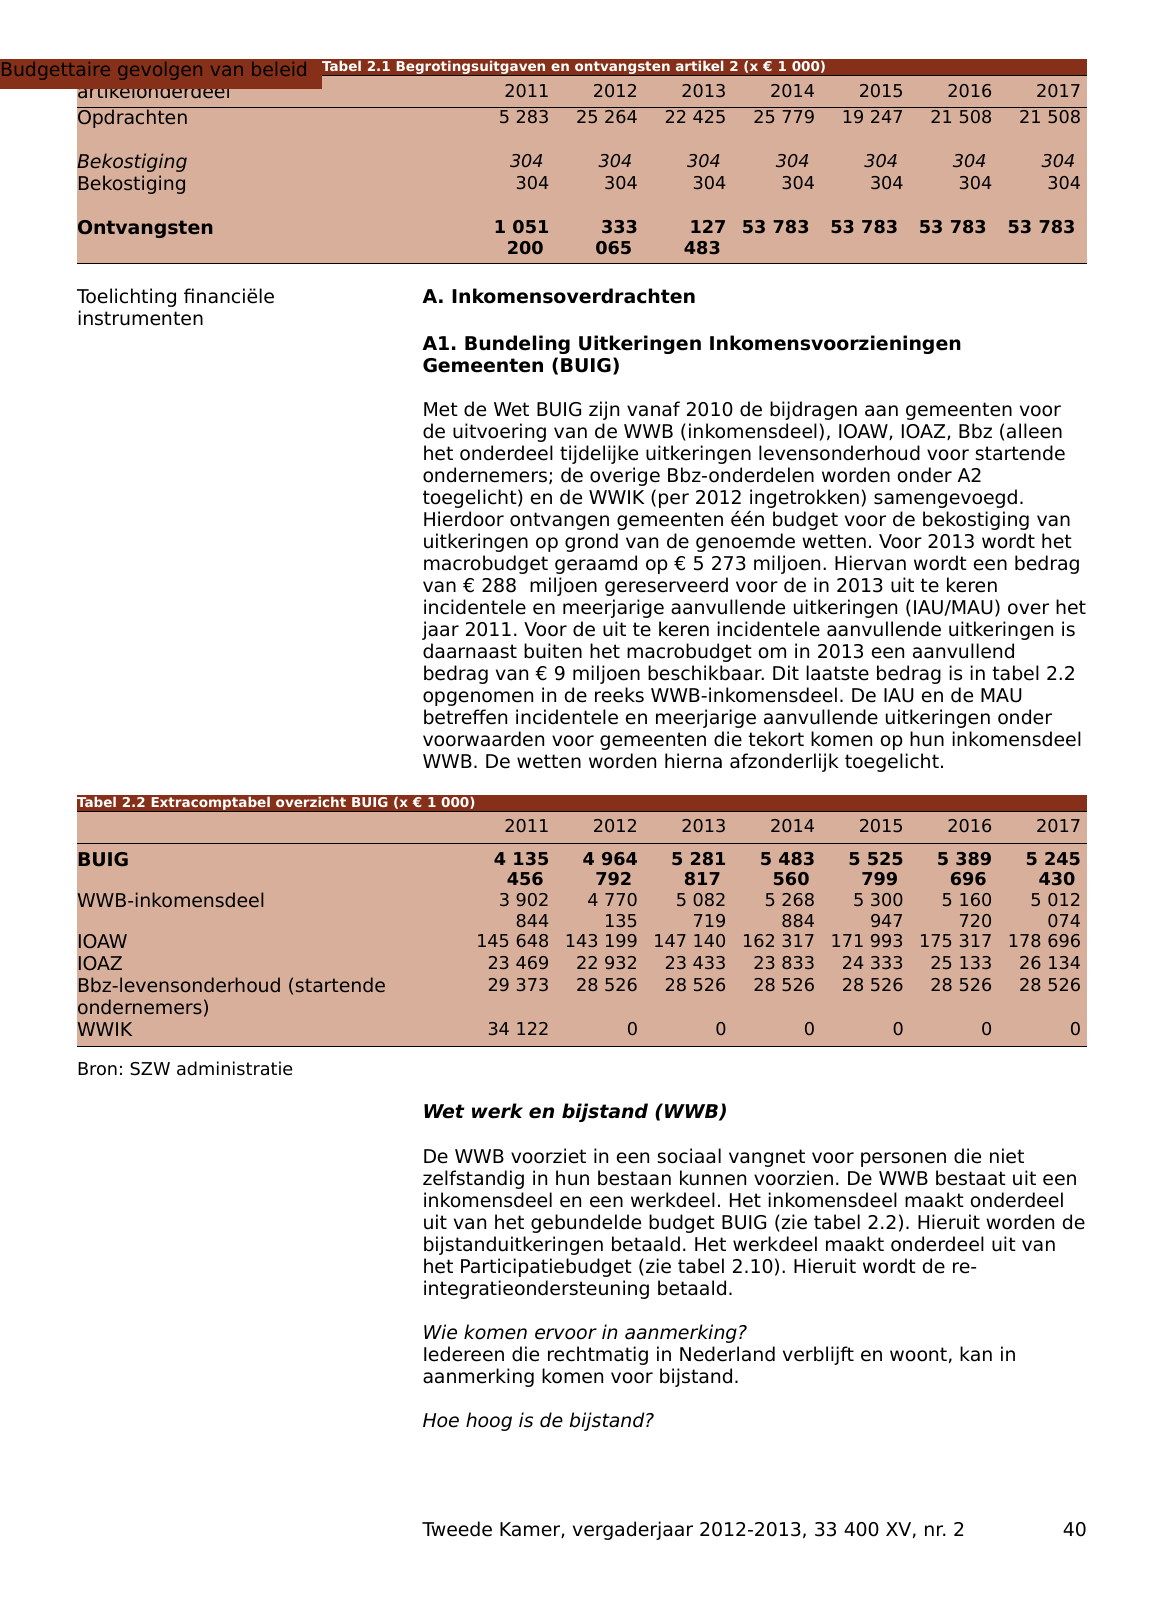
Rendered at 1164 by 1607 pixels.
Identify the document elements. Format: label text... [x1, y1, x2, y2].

table_cell [732, 129, 821, 151]
table_cell 3 902 844 [466, 890, 555, 931]
table_cell 171 993 [821, 931, 909, 953]
table_cell 0 [732, 1019, 821, 1046]
subtitle Wet werk en bijstand (WWB) [422, 1101, 1087, 1123]
table_cell 2016 [909, 812, 998, 843]
table_cell 333 065 [555, 217, 644, 263]
table_cell 2013 [644, 812, 732, 843]
table_cell 304 [555, 173, 644, 195]
table_cell 5 389 696 [909, 844, 998, 890]
table_cell 5 245 430 [998, 844, 1087, 890]
table_cell 28 526 [998, 975, 1087, 1019]
table_cell Bekostiging [77, 151, 466, 173]
table_cell [77, 129, 466, 151]
table_cell [644, 195, 732, 217]
table_cell [821, 195, 909, 217]
text Toelichting financiële instrumenten [77, 286, 399, 330]
table_cell 2011 [466, 76, 555, 107]
table_cell 5 483 560 [732, 844, 821, 890]
table_cell 53 783 [821, 217, 909, 263]
table_cell 34 122 [466, 1019, 555, 1046]
table_cell WWB-inkomensdeel [77, 890, 466, 931]
table_cell 22 932 [555, 953, 644, 975]
table_cell 22 425 [644, 108, 732, 129]
table_cell 304 [644, 151, 732, 173]
table_cell [821, 129, 909, 151]
text De WWB voorziet in een sociaal vangnet voor personen die niet zelfstandig in hun bestaan kunnen voorzien. De WWB bestaat uit een inkomensdeel en een werkdeel. Het inkomensdeel maakt onderdeel uit van het gebundelde budget BUIG (zie tabel 2.2). Hieruit worden de bijstanduitkeringen betaald. Het werkdeel maakt onderdeel uit van het Participatiebudget (zie tabel 2.10). Hieruit wordt de re-integratieondersteuning betaald. [422, 1146, 1087, 1299]
table_cell 53 783 [732, 217, 821, 263]
table_cell 21 508 [909, 108, 998, 129]
table_cell 5 283 [466, 108, 555, 129]
subtitle A1. Bundeling Uitkeringen Inkomensvoorzieningen Gemeenten (BUIG) [422, 333, 1087, 377]
table_cell 5 525 799 [821, 844, 909, 890]
table_cell 26 134 [998, 953, 1087, 975]
table_cell artikelonderdeel [77, 76, 466, 107]
table_cell 28 526 [732, 975, 821, 1019]
table_cell BUIG [77, 844, 466, 890]
table_cell 25 133 [909, 953, 998, 975]
table_cell 4 135 456 [466, 844, 555, 890]
table_cell 0 [644, 1019, 732, 1046]
table_header Tabel 2.2 Extracomptabel overzicht BUIG (x € 1 000) [77, 795, 1087, 811]
table_cell 145 648 [466, 931, 555, 953]
text Iedereen die rechtmatig in Nederland verblijft en woont, kan in aanmerking komen voor bijstand. [422, 1344, 1087, 1388]
table_cell 2017 [998, 812, 1087, 843]
table_cell 2015 [821, 812, 909, 843]
table_cell 28 526 [644, 975, 732, 1019]
table_cell Bbz-levensonderhoud (startende ondernemers) [77, 975, 466, 1019]
table_cell 5 012 074 [998, 890, 1087, 931]
table_cell 0 [555, 1019, 644, 1046]
table_cell 4 964 792 [555, 844, 644, 890]
table_cell 5 300 947 [821, 890, 909, 931]
text Hoe hoog is de bijstand? [422, 1410, 1087, 1432]
text Wie komen ervoor in aanmerking? [422, 1322, 1087, 1344]
table_cell 5 082 719 [644, 890, 732, 931]
table_cell 23 469 [466, 953, 555, 975]
table_cell 2012 [555, 76, 644, 107]
table_cell [909, 129, 998, 151]
table_cell 304 [998, 173, 1087, 195]
table_cell 162 317 [732, 931, 821, 953]
table_cell 25 264 [555, 108, 644, 129]
table_cell 304 [555, 151, 644, 173]
table_cell 21 508 [998, 108, 1087, 129]
table_cell 2012 [555, 812, 644, 843]
table_cell [998, 195, 1087, 217]
table_cell 304 [732, 173, 821, 195]
table_cell 28 526 [821, 975, 909, 1019]
table_cell [998, 129, 1087, 151]
table_cell 5 268 884 [732, 890, 821, 931]
table_cell 147 140 [644, 931, 732, 953]
table_cell 304 [909, 173, 998, 195]
table_cell IOAW [77, 931, 466, 953]
table_cell 5 160 720 [909, 890, 998, 931]
table_cell 2014 [732, 812, 821, 843]
table_cell 53 783 [909, 217, 998, 263]
table_cell 23 433 [644, 953, 732, 975]
table_cell Bekostiging [77, 173, 466, 195]
table_cell [77, 195, 466, 217]
table_cell [77, 812, 466, 843]
table_cell 23 833 [732, 953, 821, 975]
table_cell 25 779 [732, 108, 821, 129]
table_cell 304 [732, 151, 821, 173]
table_cell 2013 [644, 76, 732, 107]
table_cell 2014 [732, 76, 821, 107]
table_cell [555, 129, 644, 151]
table_header Tabel 2.1 Begrotingsuitgaven en ontvangsten artikel 2 (x € 1 000) [0, 59, 1087, 89]
table_cell 28 526 [555, 975, 644, 1019]
table_cell 178 696 [998, 931, 1087, 953]
table_cell 4 770 135 [555, 890, 644, 931]
table_cell 0 [998, 1019, 1087, 1046]
table_cell Ontvangsten [77, 217, 466, 263]
table_cell 19 247 [821, 108, 909, 129]
table_cell 2011 [466, 812, 555, 843]
table_cell 304 [821, 173, 909, 195]
table_cell 304 [644, 173, 732, 195]
table_cell 0 [821, 1019, 909, 1046]
table_cell Opdrachten [77, 108, 466, 129]
table_cell [909, 195, 998, 217]
table_cell 175 317 [909, 931, 998, 953]
table_cell 2015 [821, 76, 909, 107]
table_cell Bron: SZW administratie [77, 1047, 1087, 1079]
table_cell [466, 129, 555, 151]
table_cell 2017 [998, 76, 1087, 107]
table_cell 304 [998, 151, 1087, 173]
text Met de Wet BUIG zijn vanaf 2010 de bijdragen aan gemeenten voor de uitvoering van de WWB (inkomensdeel), IOAW, IOAZ, Bbz (alleen het onderdeel tijdelijke uitkeringen levensonderhoud voor startende ondernemers; de overige Bbz-onderdelen worden onder A2 toegelicht) en de WWIK (per 2012 ingetrokken) samengevoegd. Hierdoor ontvangen gemeenten één budget voor de bekostiging van uitkeringen op grond van de genoemde wetten. Voor 2013 wordt het macrobudget geraamd op € 5 273 miljoen. Hiervan wordt een bedrag van € 288 miljoen gereserveerd voor de in 2013 uit te keren incidentele en meerjarige aanvullende uitkeringen (IAU/MAU) over het jaar 2011. Voor de uit te keren incidentele aanvullende uitkeringen is daarnaast buiten het macrobudget om in 2013 een aanvullend bedrag van € 9 miljoen beschikbaar. Dit laatste bedrag is in tabel 2.2 opgenomen in de reeks WWB-inkomensdeel. De IAU en de MAU betreffen incidentele en meerjarige aanvullende uitkeringen onder voorwaarden voor gemeenten die tekort komen op hun inkomensdeel WWB. De wetten worden hierna afzonderlijk toegelicht. [422, 399, 1087, 773]
table_cell 304 [466, 173, 555, 195]
table_cell 29 373 [466, 975, 555, 1019]
table_cell 24 333 [821, 953, 909, 975]
table_cell 1 051 200 [466, 217, 555, 263]
table_cell 143 199 [555, 931, 644, 953]
table_cell [466, 195, 555, 217]
table_cell IOAZ [77, 953, 466, 975]
table_cell 0 [909, 1019, 998, 1046]
table_cell [555, 195, 644, 217]
table_cell 304 [909, 151, 998, 173]
table_cell 2016 [909, 76, 998, 107]
table_cell 5 281 817 [644, 844, 732, 890]
table_cell 127 483 [644, 217, 732, 263]
table_cell WWIK [77, 1019, 466, 1046]
table_cell 53 783 [998, 217, 1087, 263]
table_cell [732, 195, 821, 217]
table_cell 304 [466, 151, 555, 173]
table_cell 28 526 [909, 975, 998, 1019]
subtitle A. Inkomensoverdrachten [422, 286, 1087, 308]
table_cell 304 [821, 151, 909, 173]
table_cell [644, 129, 732, 151]
